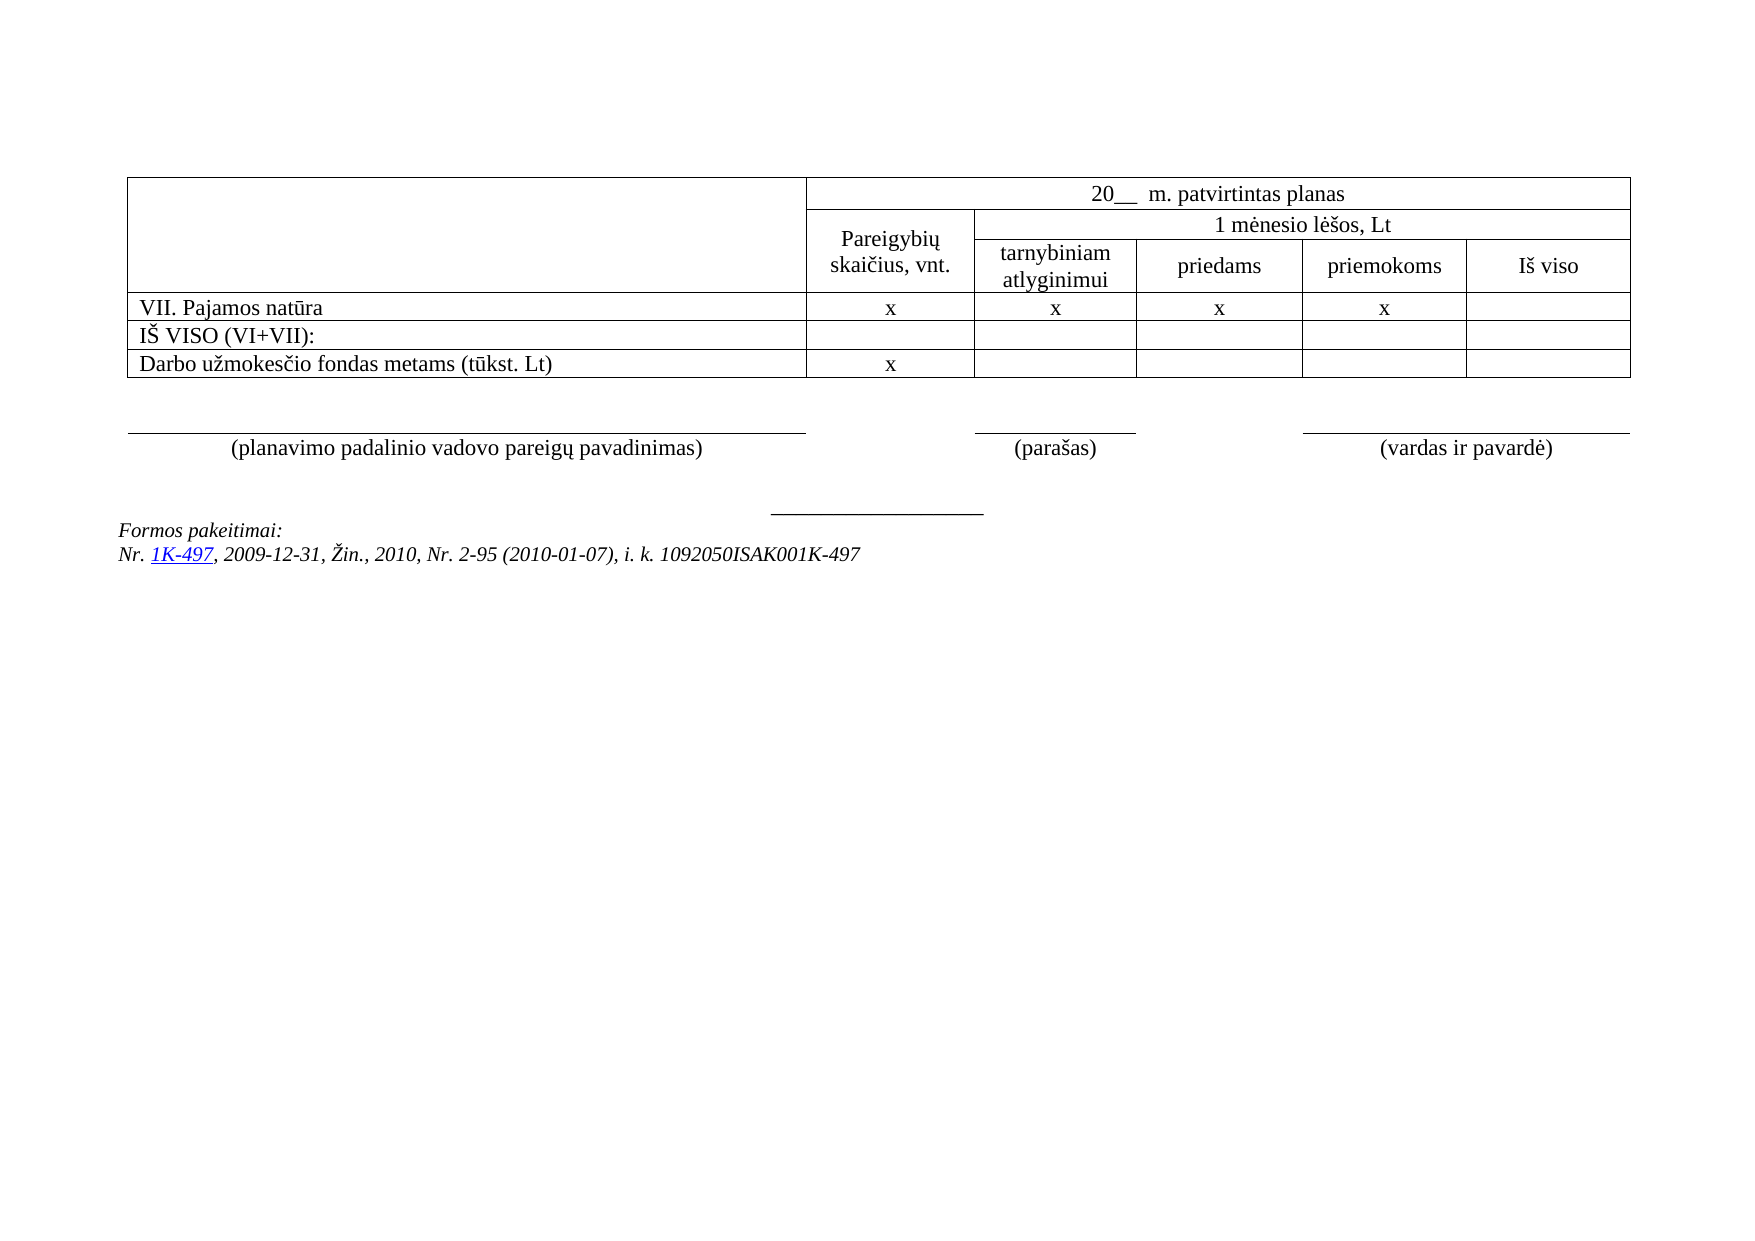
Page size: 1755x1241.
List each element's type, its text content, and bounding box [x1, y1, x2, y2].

table_cell (vardas ir pavardė) [1303, 434, 1630, 460]
table_cell x [1303, 293, 1466, 320]
text Formos pakeitimai: [118, 518, 1636, 542]
table_header [975, 406, 1136, 433]
table_cell [1136, 433, 1302, 460]
table_header [1303, 406, 1630, 433]
table_cell [1137, 350, 1302, 377]
table_cell (parašas) [975, 434, 1136, 460]
table_cell x [807, 350, 974, 377]
table_header [1136, 406, 1302, 433]
table_cell Darbo užmokesčio fondas metams (tūkst. Lt) [128, 350, 806, 377]
table_cell [1467, 293, 1630, 320]
table_cell [975, 350, 1136, 377]
table_header [128, 406, 806, 433]
table_cell [1137, 321, 1302, 348]
table_cell x [1137, 293, 1302, 320]
text Nr. 1K-497, 2009-12-31, Žin., 2010, Nr. 2-95 (2010-01-07), i. k. 1092050ISAK001K-497 [118, 542, 1636, 566]
table_cell [806, 433, 974, 460]
table_header 20__ m. patvirtintas planas [807, 178, 1630, 209]
table_cell IŠ VISO (VI+VII): [128, 321, 806, 348]
table_cell Iš viso [1467, 240, 1630, 292]
table_cell priemokoms [1303, 240, 1466, 292]
text _________________ [118, 489, 1636, 518]
table_cell [1303, 350, 1466, 377]
table_header [128, 178, 806, 292]
table_header [806, 406, 974, 433]
table_cell x [807, 293, 974, 320]
table_cell tarnybiniam atlyginimui [975, 240, 1136, 292]
table_cell VII. Pajamos natūra [128, 293, 806, 320]
table_cell [807, 321, 974, 348]
table_cell x [975, 293, 1136, 320]
table_cell 1 mėnesio lėšos, Lt [975, 210, 1630, 238]
table_cell [975, 321, 1136, 348]
table_cell Pareigybių skaičius, vnt. [807, 210, 974, 292]
table_cell [1467, 321, 1630, 348]
table_cell (planavimo padalinio vadovo pareigų pavadinimas) [128, 434, 806, 460]
table_cell priedams [1137, 240, 1302, 292]
table_cell [1467, 350, 1630, 377]
table_cell [1303, 321, 1466, 348]
